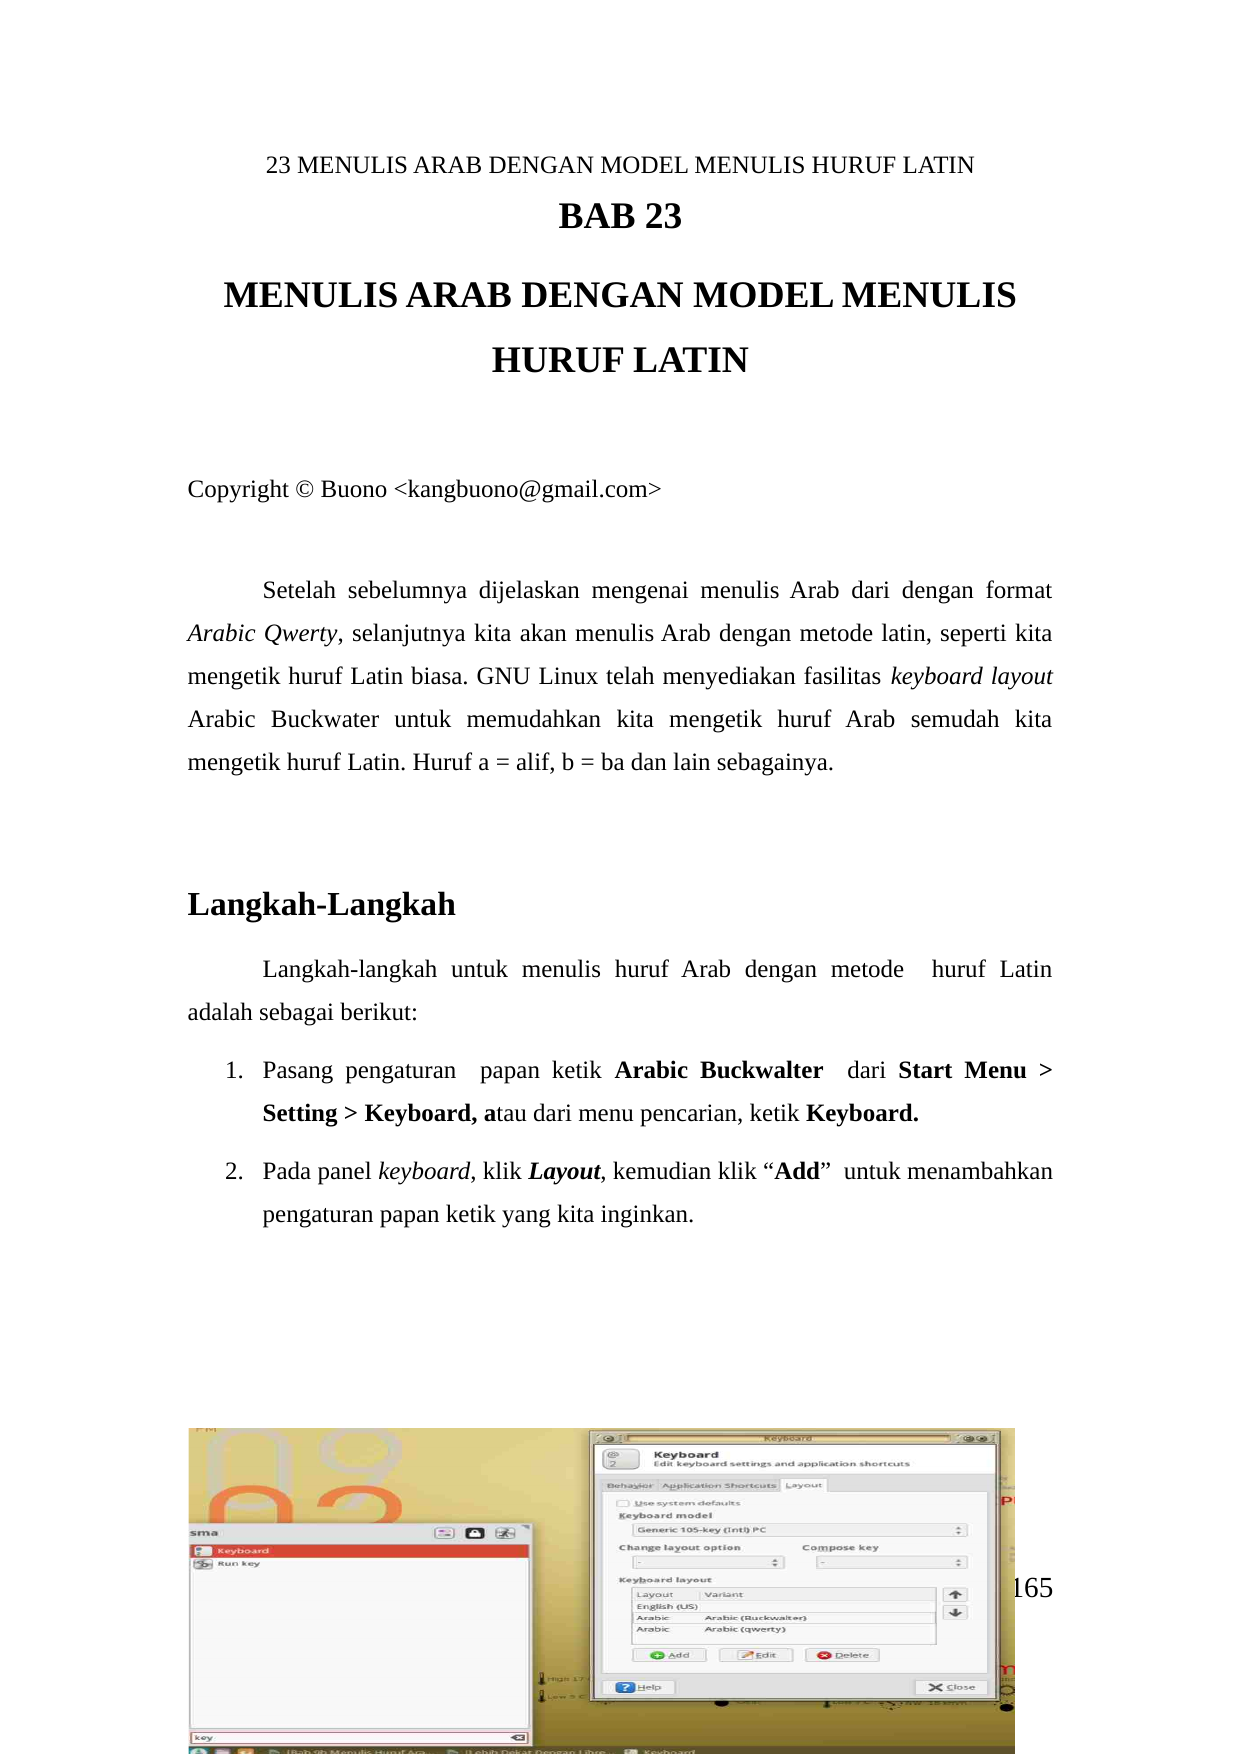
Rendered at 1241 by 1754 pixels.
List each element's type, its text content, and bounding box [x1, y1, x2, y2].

text 23 MENULIS ARAB DENGAN MODEL MENULIS HURUF LATIN [187, 150, 1053, 179]
subtitle Langkah-Langkah [187, 884, 1053, 922]
text Setelah sebelumnya dijelaskan mengenai menulis Arab dari dengan format Arabic Qwerty, selanjutnya kita akan menulis Arab dengan metode latin, seperti kita mengetik huruf Latin biasa. GNU Linux telah menyediakan fasilitas keyboard layout Arabic Buckwater untuk memudahkan kita mengetik huruf Arab semudah kita mengetik huruf Latin. Huruf a = alif, b = ba dan lain sebagainya. [187, 575, 1053, 776]
list Pada panel keyboard, klik Layout, kemudian klik “Add” untuk menambahkan pengaturan papan ketik yang kita inginkan. [225, 1156, 1053, 1228]
text MENULIS ARAB DENGAN MODEL MENULIS HURUF LATIN [187, 272, 1053, 380]
text BAB 23 [187, 193, 1053, 236]
picture [188, 1428, 1015, 1754]
text Copyright © Buono <kangbuono@gmail.com> [187, 474, 1053, 503]
list Pasang pengaturan papan ketik Arabic Buckwalter dari Start Menu > Setting > Keyboard, atau dari menu pencarian, ketik Keyboard. [225, 1055, 1053, 1127]
text Langkah-langkah untuk menulis huruf Arab dengan metode huruf Latin adalah sebagai berikut: [187, 954, 1053, 1026]
